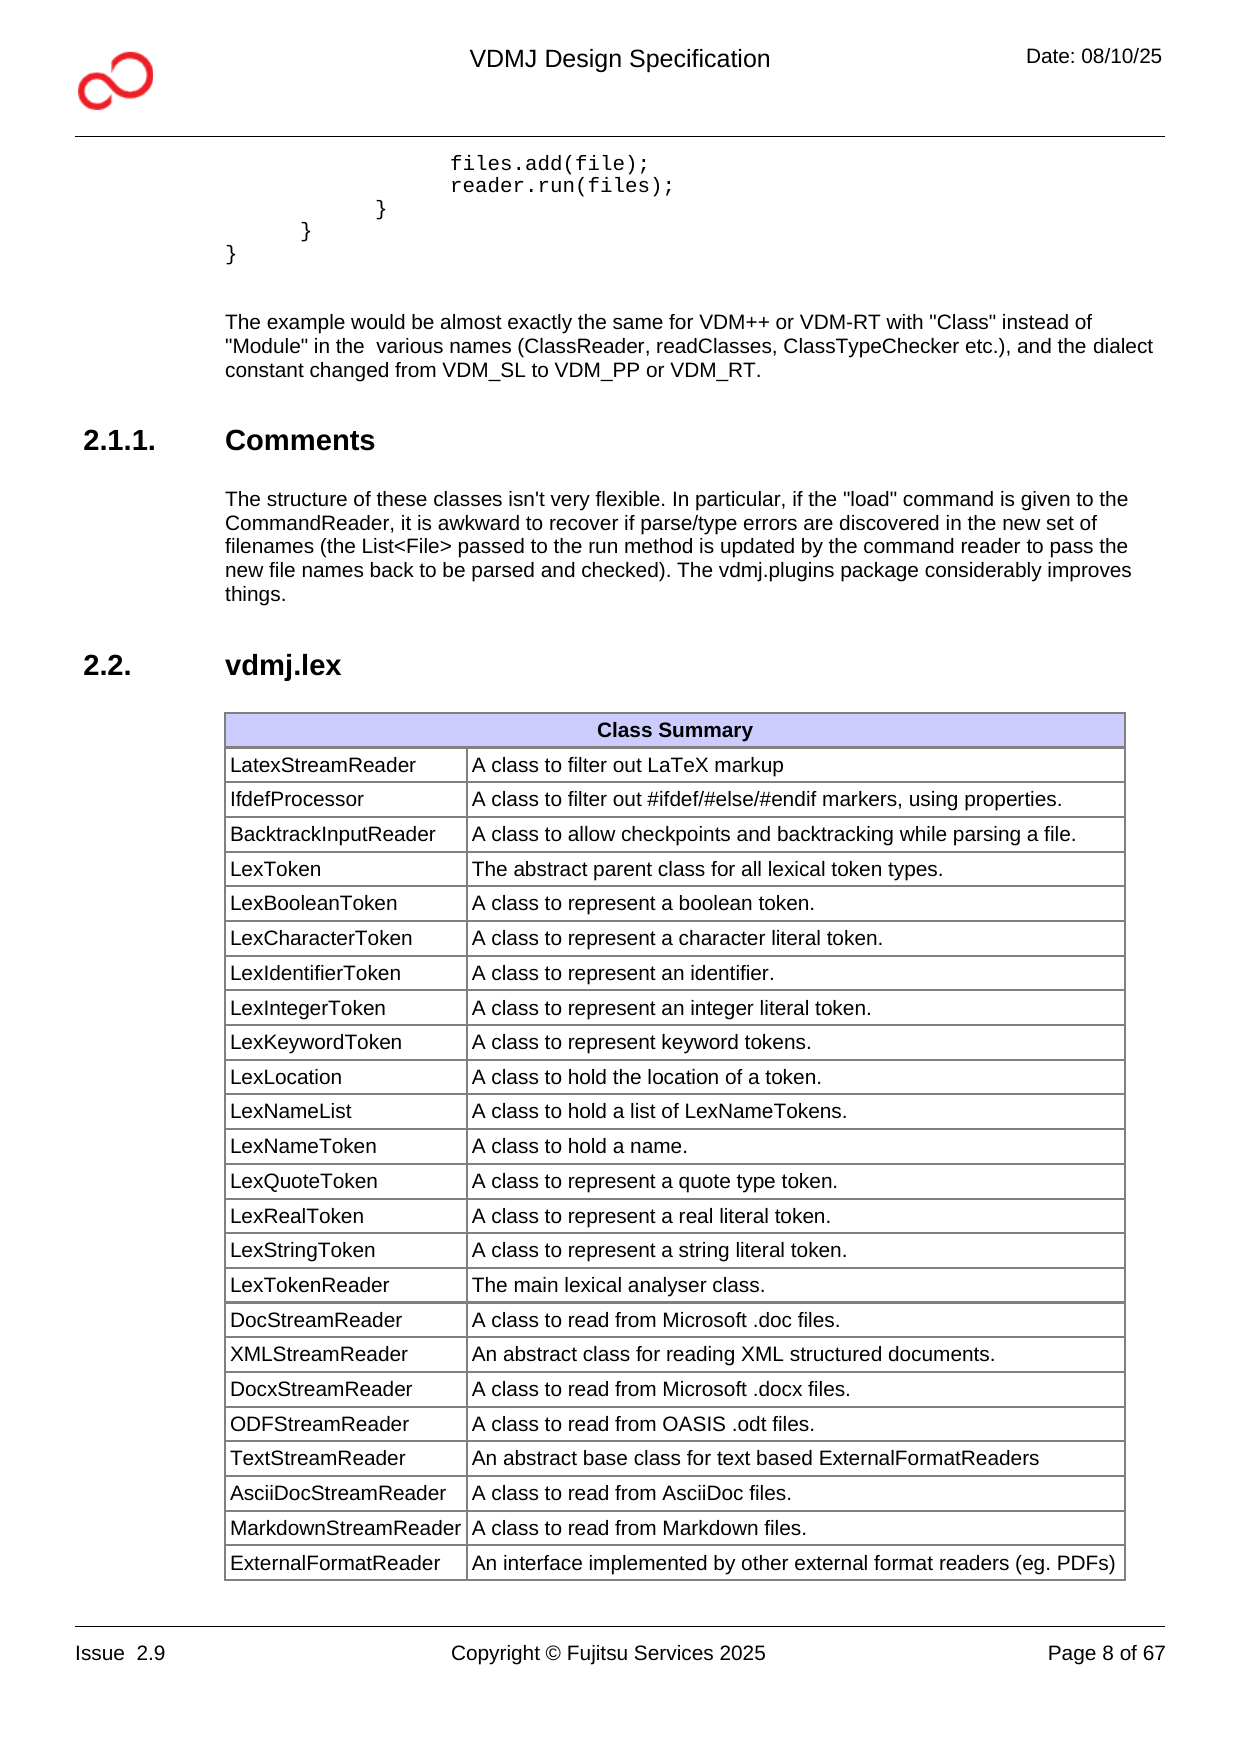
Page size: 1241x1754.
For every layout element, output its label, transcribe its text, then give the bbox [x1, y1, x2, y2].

table_cell A class to hold a name. [468, 1130, 1124, 1163]
table_cell AsciiDocStreamReader [226, 1477, 466, 1509]
table_cell A class to represent an integer literal token. [468, 991, 1124, 1024]
text } [225, 220, 1165, 242]
table_cell LatexStreamReader [226, 749, 466, 781]
table_cell LexKeywordToken [226, 1026, 466, 1059]
text The structure of these classes isn't very flexible. In particular, if the "load" command is given to the CommandReader, it is awkward to recover if parse/type errors are discovered in the new set of filenames (the List<File> passed to the run method is updated by the command reader to pass the new file names back to be parsed and checked). The vdmj.plugins package considerably improves things. [225, 487, 1165, 607]
table_cell A class to filter out #ifdef/#else/#endif markers, using properties. [468, 783, 1124, 816]
table_cell A class to represent a quote type token. [468, 1165, 1124, 1197]
table_cell LexIntegerToken [226, 991, 466, 1024]
table_cell LexCharacterToken [226, 922, 466, 954]
table_cell An interface implemented by other external format readers (eg. PDFs) [468, 1546, 1124, 1579]
table_cell LexNameToken [226, 1130, 466, 1163]
table_cell A class to represent a character literal token. [468, 922, 1124, 954]
table_cell A class to represent an identifier. [468, 957, 1124, 989]
table_cell The abstract parent class for all lexical token types. [468, 853, 1124, 885]
table_cell LexNameList [226, 1095, 466, 1128]
text reader.run(files); [225, 175, 1165, 197]
table_cell IfdefProcessor [226, 783, 466, 816]
table_cell LexTokenReader [226, 1269, 466, 1301]
table_cell TextStreamReader [226, 1442, 466, 1475]
text } [225, 242, 1165, 265]
table_cell An abstract base class for text based ExternalFormatReaders [468, 1442, 1124, 1475]
table_cell A class to read from Microsoft .docx files. [468, 1373, 1124, 1406]
subtitle Comments [75, 424, 1165, 457]
table_cell LexQuoteToken [226, 1165, 466, 1197]
text files.add(file); [225, 152, 1165, 175]
table_header Class Summary [226, 714, 1124, 746]
table_cell ODFStreamReader [226, 1408, 466, 1440]
table_cell A class to represent a string literal token. [468, 1234, 1124, 1267]
table_cell BacktrackInputReader [226, 818, 466, 851]
table_cell A class to read from AsciiDoc files. [468, 1477, 1124, 1509]
table_cell ExternalFormatReader [226, 1546, 466, 1579]
table_cell A class to read from Microsoft .doc files. [468, 1304, 1124, 1336]
table_cell LexLocation [226, 1061, 466, 1093]
table_cell A class to filter out LaTeX markup [468, 749, 1124, 781]
table_cell A class to represent keyword tokens. [468, 1026, 1124, 1059]
table_cell LexToken [226, 853, 466, 885]
table_cell A class to read from OASIS .odt files. [468, 1408, 1124, 1440]
table_cell LexStringToken [226, 1234, 466, 1267]
table_cell A class to allow checkpoints and backtracking while parsing a file. [468, 818, 1124, 851]
table_cell A class to represent a real literal token. [468, 1200, 1124, 1232]
table_cell LexIdentifierToken [226, 957, 466, 989]
table_cell A class to hold a list of LexNameTokens. [468, 1095, 1124, 1128]
table_cell DocxStreamReader [226, 1373, 466, 1406]
subtitle vdmj.lex [75, 649, 1165, 682]
table_cell A class to represent a boolean token. [468, 887, 1124, 920]
text } [225, 197, 1165, 220]
table_cell DocStreamReader [226, 1304, 466, 1336]
table_cell LexBooleanToken [226, 887, 466, 920]
table_cell A class to read from Markdown files. [468, 1512, 1124, 1544]
table_cell The main lexical analyser class. [468, 1269, 1124, 1301]
table_cell An abstract class for reading XML structured documents. [468, 1338, 1124, 1371]
table_cell A class to hold the location of a token. [468, 1061, 1124, 1093]
table_cell MarkdownStreamReader [226, 1512, 466, 1544]
text The example would be almost exactly the same for VDM++ or VDM-RT with "Class" instead of "Module" in the various names (ClassReader, readClasses, ClassTypeChecker etc.), and the dialect constant changed from VDM_SL to VDM_PP or VDM_RT. [225, 310, 1165, 382]
table_cell LexRealToken [226, 1200, 466, 1232]
table_cell XMLStreamReader [226, 1338, 466, 1371]
picture [78, 44, 153, 120]
